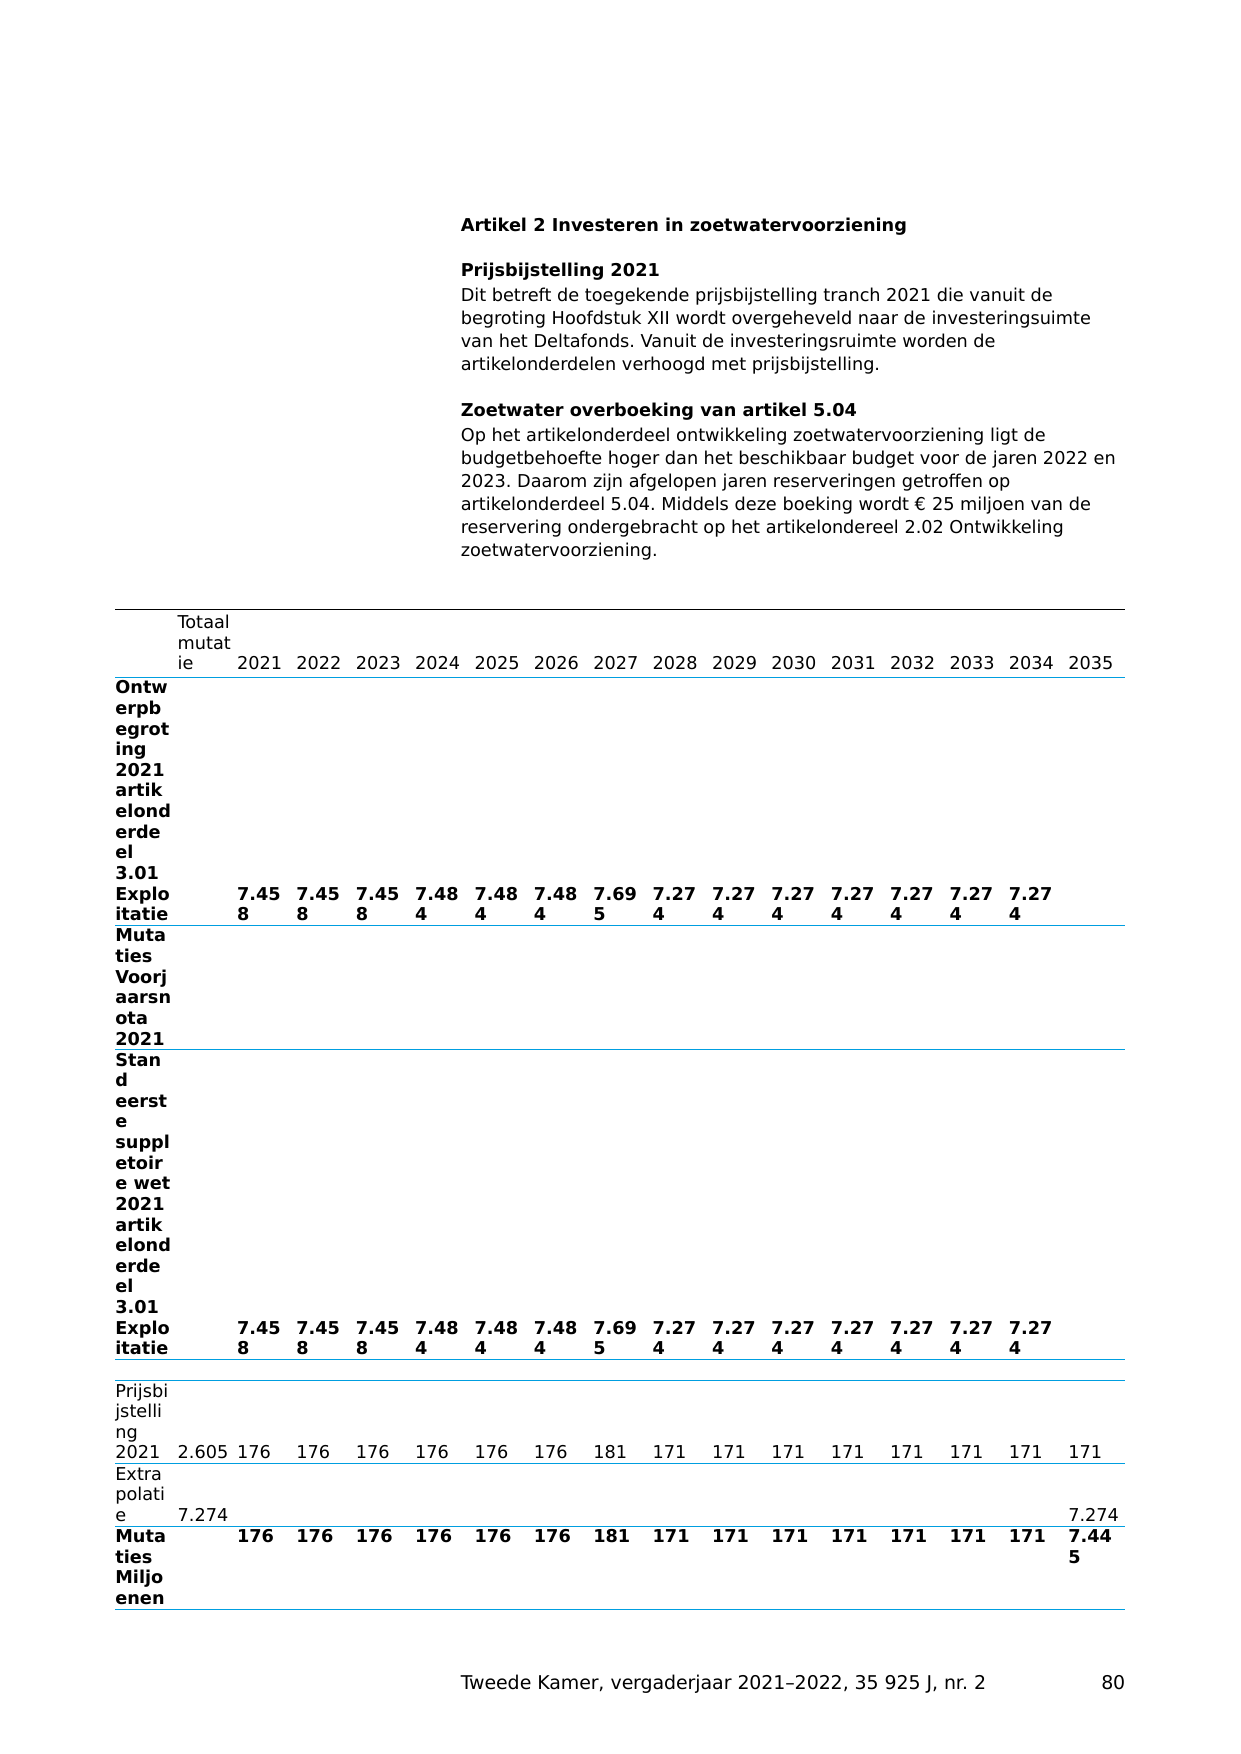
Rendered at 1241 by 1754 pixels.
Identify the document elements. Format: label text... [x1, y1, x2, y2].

table_cell [412, 1464, 471, 1526]
table_cell 7.274 [946, 1050, 1006, 1359]
table_cell 7.695 [590, 678, 649, 925]
table_cell [115, 610, 174, 677]
table_cell 7.695 [590, 1050, 649, 1359]
table_cell 7.458 [234, 678, 293, 925]
table_cell 7.274 [175, 1464, 234, 1526]
table_cell 2030 [768, 610, 828, 677]
table_cell 2033 [946, 610, 1006, 677]
table_cell [828, 1464, 887, 1526]
table_cell 171 [828, 1527, 887, 1608]
table_cell [234, 1464, 293, 1526]
table_cell [353, 926, 412, 1049]
table_cell [1006, 926, 1065, 1049]
table_cell 2032 [887, 610, 946, 677]
table_cell 7.274 [946, 678, 1006, 925]
table_cell 171 [1006, 1381, 1065, 1463]
table_cell [471, 1464, 531, 1526]
table_cell 7.274 [1006, 678, 1065, 925]
table_cell [175, 1527, 234, 1608]
table_cell [531, 1464, 590, 1526]
table_cell [590, 1360, 649, 1380]
table_cell [234, 1360, 293, 1380]
table_cell [1065, 926, 1125, 1049]
table_cell 7.458 [293, 1050, 353, 1359]
table_cell [946, 926, 1006, 1049]
table_cell 176 [471, 1381, 531, 1463]
table_cell [1065, 1050, 1125, 1359]
table_cell 176 [234, 1381, 293, 1463]
table_cell [412, 926, 471, 1049]
table_cell 7.274 [650, 678, 709, 925]
table_cell 7.445 [1065, 1527, 1125, 1608]
table_cell 7.274 [1065, 1464, 1125, 1526]
table_cell 2.605 [175, 1381, 234, 1463]
table_cell [590, 1464, 649, 1526]
table_cell 171 [946, 1527, 1006, 1608]
table_cell [946, 1360, 1006, 1380]
table_cell 2029 [709, 610, 768, 677]
table_cell 171 [828, 1381, 887, 1463]
table_cell 171 [650, 1527, 709, 1608]
text Artikel 2 Investeren in zoetwatervoorziening [461, 213, 1125, 236]
table_cell [471, 926, 531, 1049]
table_cell [234, 926, 293, 1049]
text Op het artikelonderdeel ontwikkeling zoetwatervoorziening ligt de budgetbehoefte hoger dan het beschikbaar budget voor de jaren 2022 en 2023. Daarom zijn afgelopen jaren reserveringen getroffen op artikelonderdeel 5.04. Middels deze boeking wordt € 25 miljoen van de reservering ondergebracht op het artikelondereel 2.02 Ontwikkeling zoetwatervoorziening. [461, 423, 1125, 561]
table_cell 176 [353, 1527, 412, 1608]
table_cell [887, 926, 946, 1049]
table_cell [709, 926, 768, 1049]
table_cell [946, 1464, 1006, 1526]
table_cell 7.484 [471, 1050, 531, 1359]
table_cell 7.274 [887, 678, 946, 925]
table_cell 2027 [590, 610, 649, 677]
table_cell [293, 926, 353, 1049]
table_cell 2034 [1006, 610, 1065, 677]
table_cell 7.458 [234, 1050, 293, 1359]
table_cell 7.274 [828, 678, 887, 925]
table_cell [1065, 678, 1125, 925]
table_cell 171 [709, 1381, 768, 1463]
table_cell 2022 [293, 610, 353, 677]
table_cell [1006, 1464, 1065, 1526]
table_cell 176 [531, 1527, 590, 1608]
table_cell 176 [293, 1527, 353, 1608]
table_cell Ontwerpbegroting 2021 artikelonderdeel 3.01 Exploitatie [115, 678, 174, 925]
table_cell 7.274 [768, 678, 828, 925]
table_cell 7.458 [353, 678, 412, 925]
table_cell Mutaties Miljoenen [115, 1527, 174, 1608]
table_cell [709, 1464, 768, 1526]
table_cell 7.274 [650, 1050, 709, 1359]
table_cell [887, 1360, 946, 1380]
table_cell 2031 [828, 610, 887, 677]
table_cell [175, 678, 234, 925]
table_cell 176 [353, 1381, 412, 1463]
table_cell 7.274 [828, 1050, 887, 1359]
table_cell 2035 [1065, 610, 1125, 677]
table_cell [1006, 1360, 1065, 1380]
table_cell [828, 1360, 887, 1380]
table_cell 7.274 [709, 1050, 768, 1359]
table_cell 7.484 [412, 1050, 471, 1359]
table_cell [353, 1360, 412, 1380]
table_cell [175, 1050, 234, 1359]
table_cell [531, 926, 590, 1049]
table_cell [650, 1360, 709, 1380]
table_cell 171 [887, 1381, 946, 1463]
table_cell [768, 1360, 828, 1380]
table_cell 171 [768, 1381, 828, 1463]
text Dit betreft de toegekende prijsbijstelling tranch 2021 die vanuit de begroting Hoofdstuk XII wordt overgeheveld naar de investeringsuimte van het Deltafonds. Vanuit de investeringsruimte worden de artikelonderdelen verhoogd met prijsbijstelling. [461, 283, 1125, 375]
table_cell 2024 [412, 610, 471, 677]
text Zoetwater overboeking van artikel 5.04 [461, 398, 1125, 421]
table_cell [1065, 1360, 1125, 1380]
table_cell 176 [234, 1527, 293, 1608]
table_cell 7.274 [768, 1050, 828, 1359]
table_cell 7.458 [353, 1050, 412, 1359]
table_cell [887, 1464, 946, 1526]
table_cell [709, 1360, 768, 1380]
table_header Tabel 39 Artikel 3 Onderhoud en vernieuwing [115, 584, 1125, 608]
table_cell 2023 [353, 610, 412, 677]
table_cell 7.458 [293, 678, 353, 925]
table_cell [531, 1360, 590, 1380]
table_cell 2025 [471, 610, 531, 677]
table_cell [471, 1360, 531, 1380]
table_cell 7.274 [887, 1050, 946, 1359]
table_cell 171 [768, 1527, 828, 1608]
table_cell 2021 [234, 610, 293, 677]
table_cell [828, 926, 887, 1049]
table_cell 176 [471, 1527, 531, 1608]
table_cell 171 [709, 1527, 768, 1608]
table_cell [115, 1360, 174, 1380]
table_cell 7.484 [471, 678, 531, 925]
table_cell 176 [531, 1381, 590, 1463]
table_cell 171 [946, 1381, 1006, 1463]
table_cell [293, 1464, 353, 1526]
table_cell 171 [887, 1527, 946, 1608]
table_cell 176 [412, 1527, 471, 1608]
table_cell 171 [1006, 1527, 1065, 1608]
table_cell 181 [590, 1527, 649, 1608]
table_cell Totaal mutatie [175, 610, 234, 677]
table_cell 7.484 [412, 678, 471, 925]
table_cell [293, 1360, 353, 1380]
table_cell [412, 1360, 471, 1380]
table_cell Extrapolatie [115, 1464, 174, 1526]
table_cell 181 [590, 1381, 649, 1463]
table_cell [650, 1464, 709, 1526]
table_cell [768, 1464, 828, 1526]
table_cell [590, 926, 649, 1049]
table_cell [175, 1360, 234, 1380]
table_cell 7.274 [1006, 1050, 1065, 1359]
table_cell [650, 926, 709, 1049]
table_cell Stand eerste suppletoire wet 2021 artikelonderdeel 3.01 Exploitatie [115, 1050, 174, 1359]
table_cell Prijsbijstelling 2021 [115, 1381, 174, 1463]
table_cell [768, 926, 828, 1049]
table_cell 7.274 [709, 678, 768, 925]
table_cell Mutaties Voorjaarsnota 2021 [115, 926, 174, 1049]
table_cell 7.484 [531, 1050, 590, 1359]
table_cell 176 [412, 1381, 471, 1463]
table_cell 7.484 [531, 678, 590, 925]
table_cell [353, 1464, 412, 1526]
text Prijsbijstelling 2021 [461, 258, 1125, 281]
table_cell 176 [293, 1381, 353, 1463]
table_cell 171 [650, 1381, 709, 1463]
table_cell 2026 [531, 610, 590, 677]
table_cell 2028 [650, 610, 709, 677]
table_cell 171 [1065, 1381, 1125, 1463]
table_cell [175, 926, 234, 1049]
